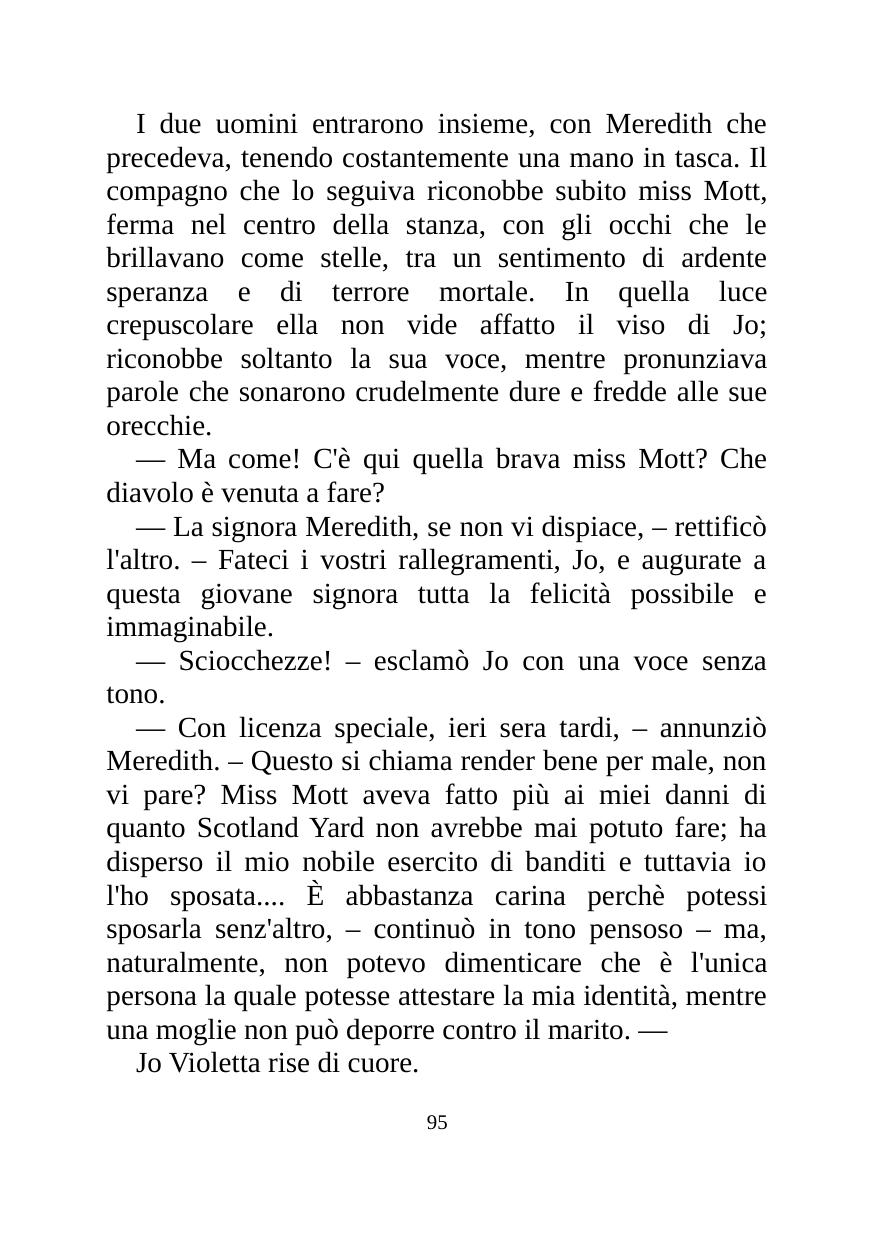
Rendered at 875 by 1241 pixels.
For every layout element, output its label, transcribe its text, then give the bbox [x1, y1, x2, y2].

text I due uomini entrarono insieme, con Meredith che precedeva, tenendo costantemente una mano in tasca. Il compagno che lo seguiva riconobbe subito miss Mott, ferma nel centro della stanza, con gli occhi che le brillavano come stelle, tra un sentimento di ardente speranza e di terrore mortale. In quella luce crepuscolare ella non vide affatto il viso di Jo; riconobbe soltanto la sua voce, mentre pronunziava parole che sonarono crudelmente dure e fredde alle sue orecchie. [106, 106, 768, 442]
text — Con licenza speciale, ieri sera tardi, – annunziò Meredith. – Questo si chiama render bene per male, non vi pare? Miss Mott aveva fatto più ai miei danni di quanto Scotland Yard non avrebbe mai potuto fare; ha disperso il mio nobile esercito di banditi e tuttavia io l'ho sposata.... È abbastanza carina perchè potessi sposarla senz'altro, – continuò in tono pensoso – ma, naturalmente, non potevo dimenticare che è l'unica persona la quale potesse attestare la mia identità, mentre una moglie non può deporre contro il marito. — [106, 710, 768, 1045]
text Jo Violetta rise di cuore. [106, 1045, 768, 1079]
text — Sciocchezze! – esclamò Jo con una voce senza tono. [106, 643, 768, 710]
text — La signora Meredith, se non vi dispiace, – rettificò l'altro. – Fateci i vostri rallegramenti, Jo, e augurate a questa giovane signora tutta la felicità possibile e immaginabile. [106, 509, 768, 643]
text — Ma come! C'è qui quella brava miss Mott? Che diavolo è venuta a fare? [106, 442, 768, 509]
